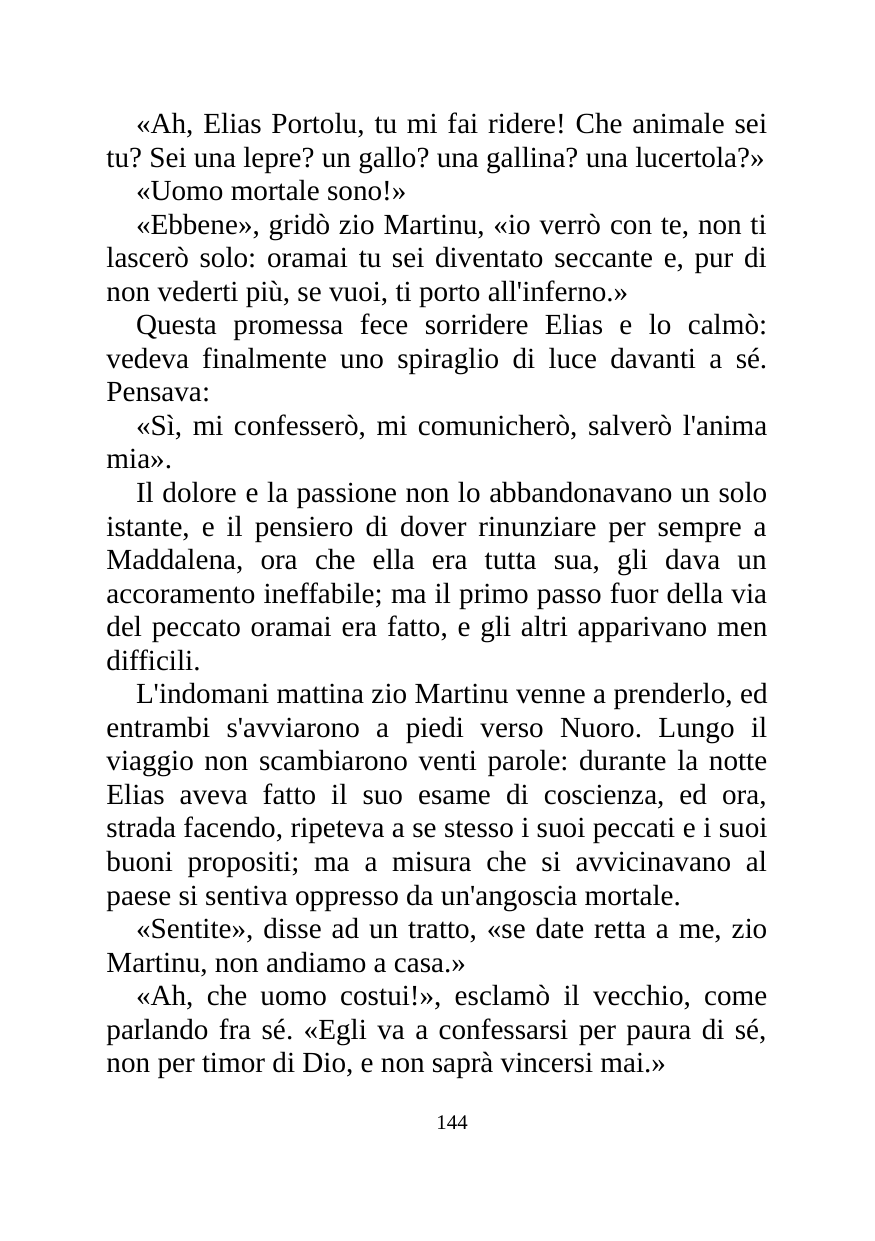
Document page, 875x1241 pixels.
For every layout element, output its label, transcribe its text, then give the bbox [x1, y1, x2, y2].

text «Ah, che uomo costui!», esclamò il vecchio, come parlando fra sé. «Egli va a confessarsi per paura di sé, non per timor di Dio, e non saprà vincersi mai.» [106, 978, 768, 1079]
text «Ebbene», gridò zio Martinu, «io verrò con te, non ti lascerò solo: oramai tu sei diventato seccante e, pur di non vederti più, se vuoi, ti porto all'inferno.» [106, 207, 768, 307]
text L'indomani mattina zio Martinu venne a prenderlo, ed entrambi s'avviarono a piedi verso Nuoro. Lungo il viaggio non scambiarono venti parole: durante la notte Elias aveva fatto il suo esame di coscienza, ed ora, strada facendo, ripeteva a se stesso i suoi peccati e i suoi buoni propositi; ma a misura che si avvicinavano al paese si sentiva oppresso da un'angoscia mortale. [106, 676, 768, 911]
text Il dolore e la passione non lo abbandonavano un solo istante, e il pensiero di dover rinunziare per sempre a Maddalena, ora che ella era tutta sua, gli dava un accoramento ineffabile; ma il primo passo fuor della via del peccato oramai era fatto, e gli altri apparivano men difficili. [106, 475, 768, 676]
text «Sentite», disse ad un tratto, «se date retta a me, zio Martinu, non andiamo a casa.» [106, 911, 768, 978]
text Questa promessa fece sorridere Elias e lo calmò: vedeva finalmente uno spiraglio di luce davanti a sé. Pensava: [106, 307, 768, 408]
text «Ah, Elias Portolu, tu mi fai ridere! Che animale sei tu? Sei una lepre? un gallo? una gallina? una lucertola?» [106, 106, 768, 173]
text «Uomo mortale sono!» [106, 173, 768, 207]
text «Sì, mi confesserò, mi comunicherò, salverò l'anima mia». [106, 408, 768, 475]
